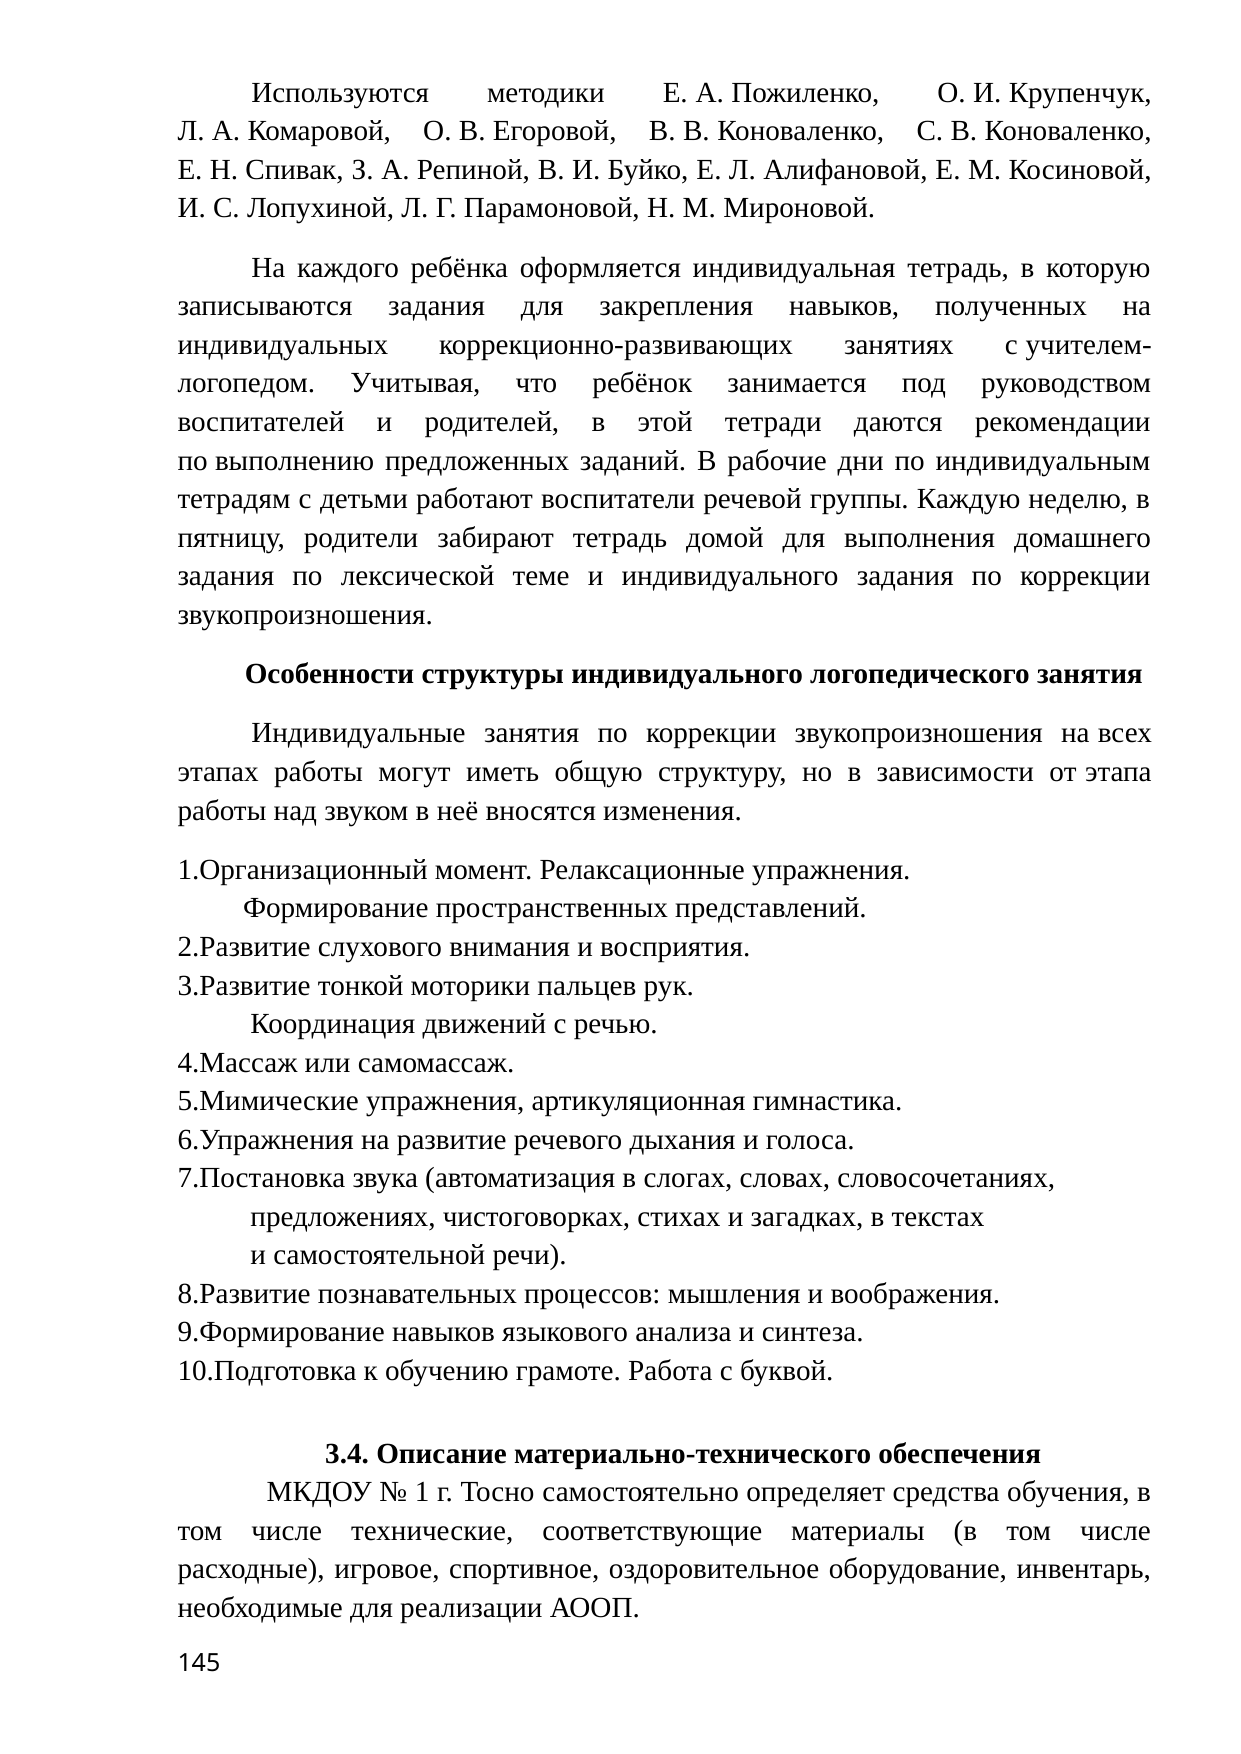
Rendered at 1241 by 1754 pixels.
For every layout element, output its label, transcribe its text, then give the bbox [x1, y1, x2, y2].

list Развитие тонкой моторики пальцев рук. [177, 968, 1152, 1001]
text На каждого ребёнка оформляется индивидуальная тетрадь, в которую записываются задания для закрепления навыков, полученных на индивидуальных коррекционно-развивающих занятиях с учителем-логопедом. Учитывая, что ребёнок занимается под руководством воспитателей и родителей, в этой тетради даются рекомендации по выполнению предложенных заданий. В рабочие дни по индивидуальным тетрадям с детьми работают воспитатели речевой группы. Каждую неделю, в пятницу, родители забирают тетрадь домой для выполнения домашнего задания по лексической теме и индивидуального задания по коррекции звукопроизношения. [177, 250, 1152, 630]
list Упражнения на развитие речевого дыхания и голоса. [177, 1122, 1152, 1155]
list Подготовка к обучению грамоте. Работа с буквой. [177, 1353, 1152, 1387]
text и самостоятельной речи). [177, 1237, 1152, 1271]
list Постановка звука (автоматизация в слогах, словах, словосочетаниях, [177, 1160, 1152, 1194]
text Используются методики Е. А. Пожиленко, О. И. Крупенчук, Л. А. Комаровой, О. В. Егоровой, В. В. Коноваленко, С. В. Коноваленко, Е. Н. Спивак, З. А. Репиной, В. И. Буйко, Е. Л. Алифановой, Е. М. Косиновой, И. С. Лопухиной, Л. Г. Парамоновой, Н. М. Мироновой. [177, 75, 1152, 224]
list Массаж или самомассаж. [177, 1045, 1152, 1078]
text Координация движений с речью. [177, 1006, 1152, 1040]
list Организационный момент. Релаксационные упражнения. [177, 852, 1152, 886]
text Особенности структуры индивидуального логопедического занятия [177, 656, 1152, 690]
list Мимические упражнения, артикуляционная гимнастика. [177, 1083, 1152, 1117]
list Развитие слухового внимания и восприятия. [177, 929, 1152, 963]
list Формирование навыков языкового анализа и синтеза. [177, 1314, 1152, 1348]
text Индивидуальные занятия по коррекции звукопроизношения на всех этапах работы могут иметь общую структуру, но в зависимости от этапа работы над звуком в неё вносятся изменения. [177, 716, 1152, 826]
text МКДОУ № 1 г. Тосно самостоятельно определяет средства обучения, в том числе технические, соответствующие материалы (в том числе расходные), игровое, спортивное, оздоровительное оборудование, инвентарь, необходимые для реализации АООП. [177, 1474, 1152, 1623]
text предложениях, чистоговорках, стихах и загадках, в текстах [177, 1199, 1152, 1232]
text Формирование пространственных представлений. [177, 891, 1152, 924]
text 3.4. Описание материально-технического обеспечения [215, 1436, 1152, 1469]
list Развитие познавательных процессов: мышления и воображения. [177, 1276, 1152, 1309]
